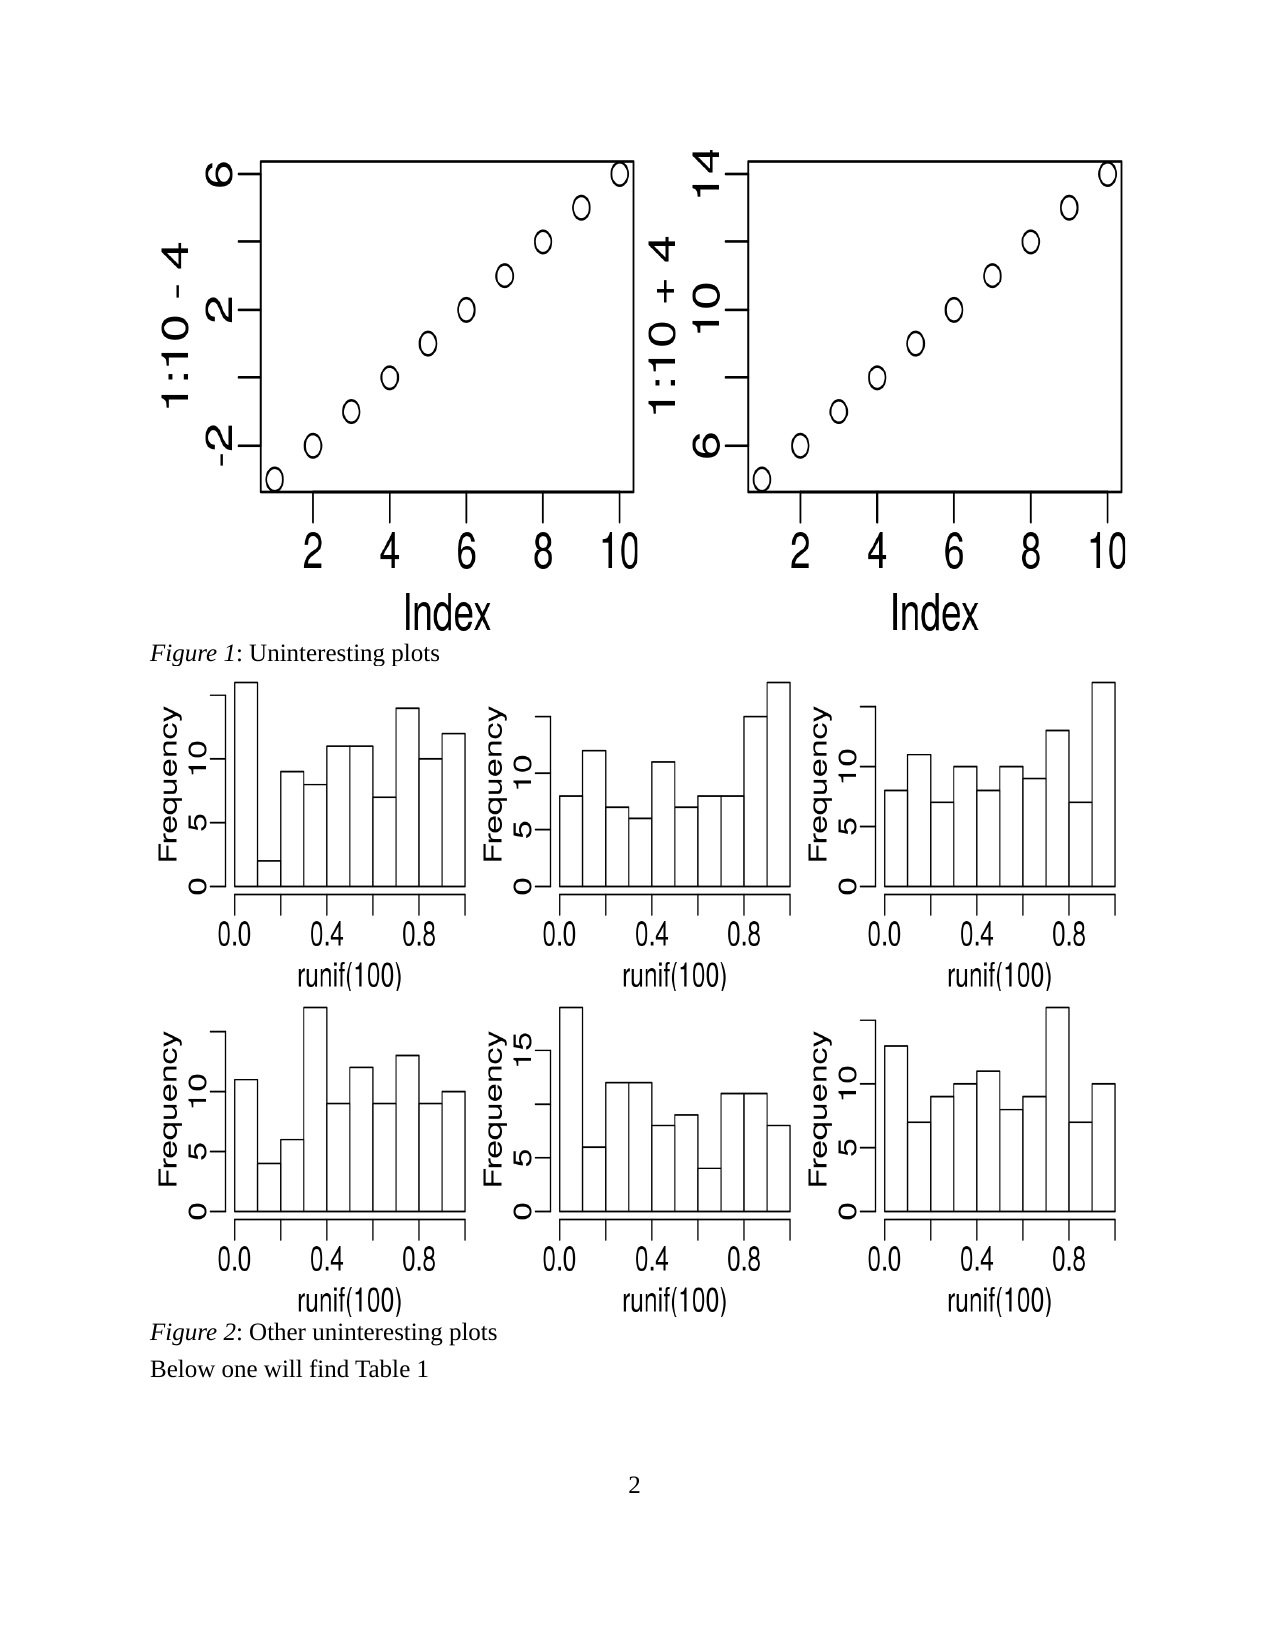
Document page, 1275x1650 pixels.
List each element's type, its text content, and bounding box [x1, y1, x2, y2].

text Figure 1: Uninteresting plots [150, 638, 1125, 666]
table_header [800, 666, 804, 991]
picture [479, 666, 800, 1317]
table_header [150, 666, 154, 991]
picture [641, 150, 1125, 638]
table_cell [475, 991, 479, 1317]
picture [154, 150, 638, 638]
table_cell [800, 991, 804, 1317]
table_cell [150, 150, 154, 638]
picture [154, 666, 475, 1317]
text Figure 2: Other uninteresting plots [150, 1317, 1125, 1345]
table_header [475, 666, 479, 991]
text Below one will find Table 1 [150, 1354, 1125, 1383]
table_cell [150, 991, 154, 1317]
picture [804, 666, 1125, 1317]
